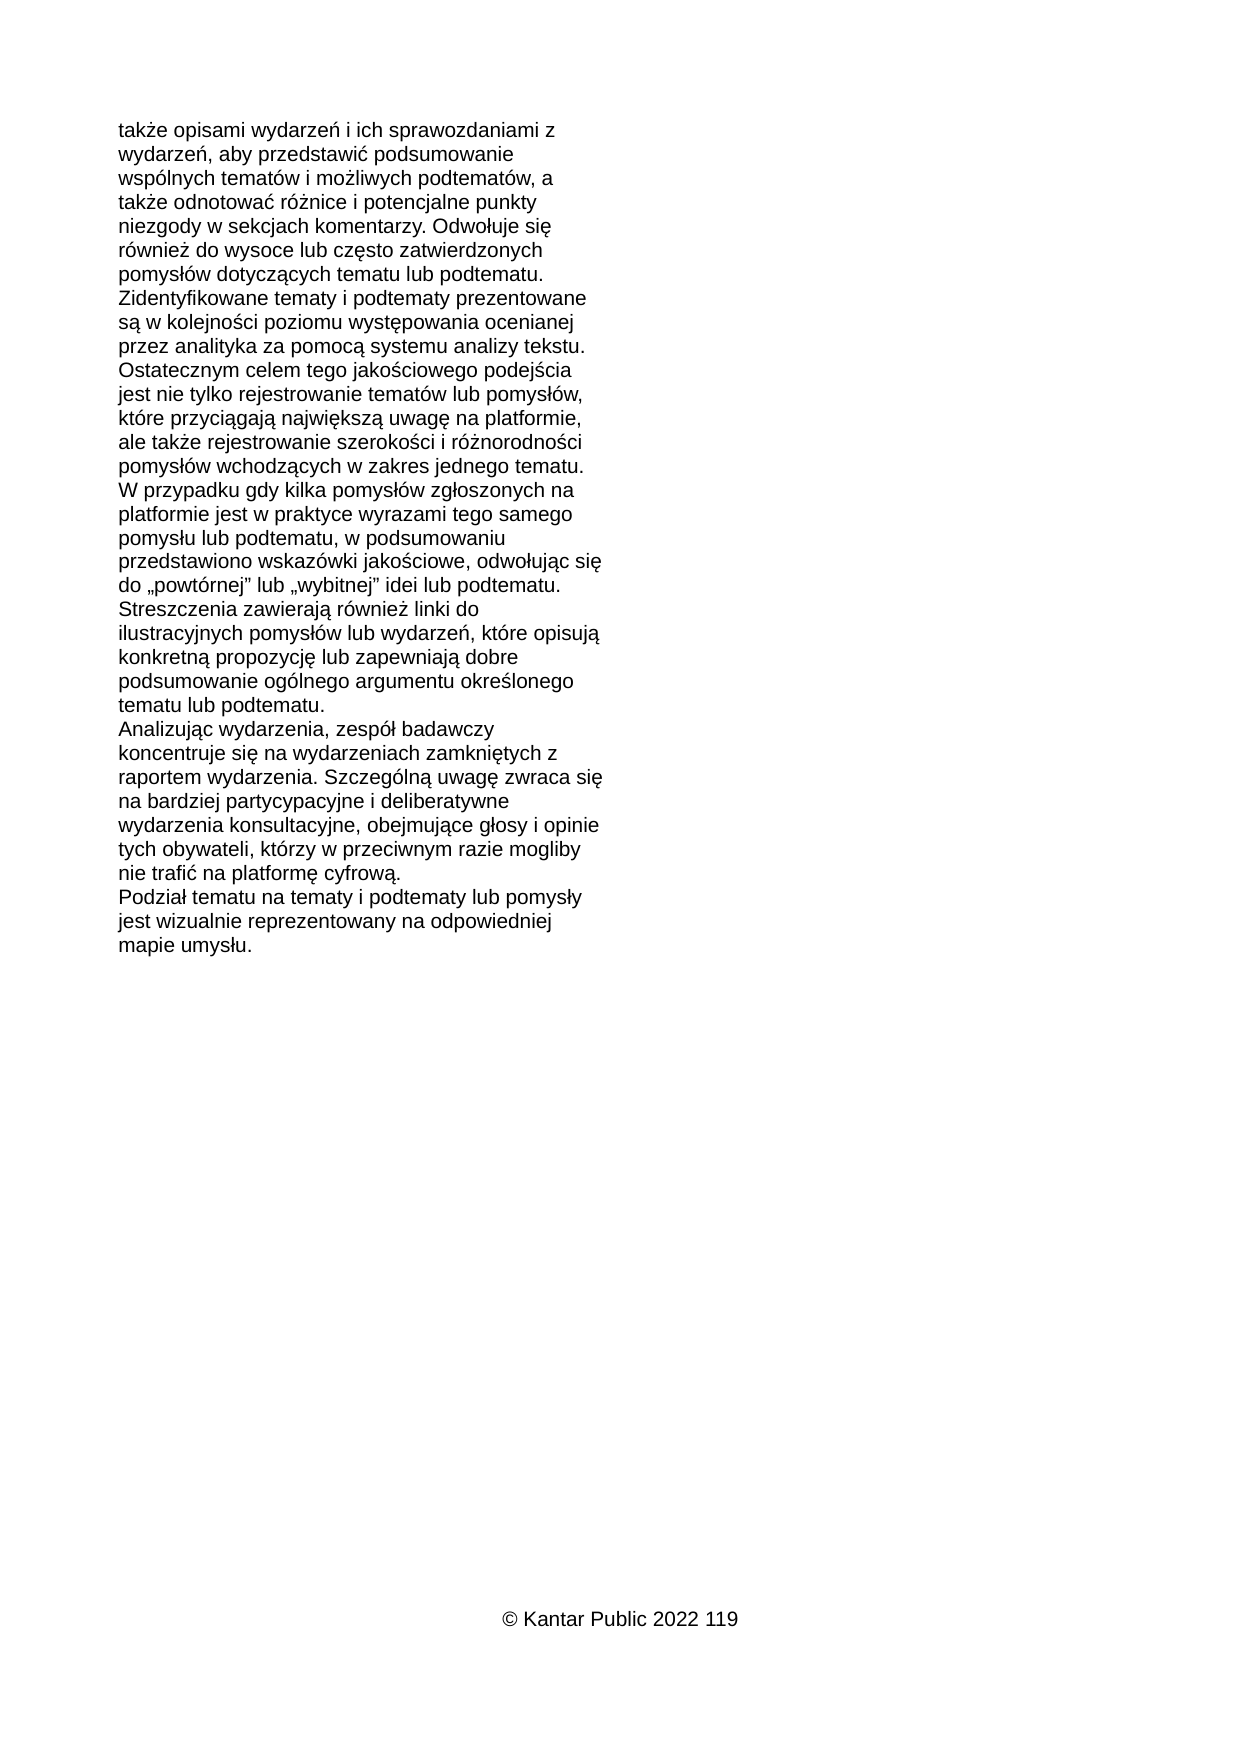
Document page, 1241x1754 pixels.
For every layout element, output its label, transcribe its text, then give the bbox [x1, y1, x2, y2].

text Streszczenia zawierają również linki do ilustracyjnych pomysłów lub wydarzeń, które opisują konkretną propozycję lub zapewniają dobre podsumowanie ogólnego argumentu określonego tematu lub podtematu. [118, 597, 605, 717]
text Podział tematu na tematy i podtematy lub pomysły jest wizualnie reprezentowany na odpowiedniej mapie umysłu. [118, 885, 605, 957]
text Ostatecznym celem tego jakościowego podejścia jest nie tylko rejestrowanie tematów lub pomysłów, które przyciągają największą uwagę na platformie, ale także rejestrowanie szerokości i różnorodności pomysłów wchodzących w zakres jednego tematu. W przypadku gdy kilka pomysłów zgłoszonych na platformie jest w praktyce wyrazami tego samego pomysłu lub podtematu, w podsumowaniu przedstawiono wskazówki jakościowe, odwołując się do „powtórnej” lub „wybitnej” idei lub podtematu. [118, 358, 605, 597]
text także opisami wydarzeń i ich sprawozdaniami z wydarzeń, aby przedstawić podsumowanie wspólnych tematów i możliwych podtematów, a także odnotować różnice i potencjalne punkty niezgody w sekcjach komentarzy. Odwołuje się również do wysoce lub często zatwierdzonych pomysłów dotyczących tematu lub podtematu. Zidentyfikowane tematy i podtematy prezentowane są w kolejności poziomu występowania ocenianej przez analityka za pomocą systemu analizy tekstu. [118, 118, 605, 358]
text Analizując wydarzenia, zespół badawczy koncentruje się na wydarzeniach zamkniętych z raportem wydarzenia. Szczególną uwagę zwraca się na bardziej partycypacyjne i deliberatywne wydarzenia konsultacyjne, obejmujące głosy i opinie tych obywateli, którzy w przeciwnym razie mogliby nie trafić na platformę cyfrową. [118, 717, 605, 885]
